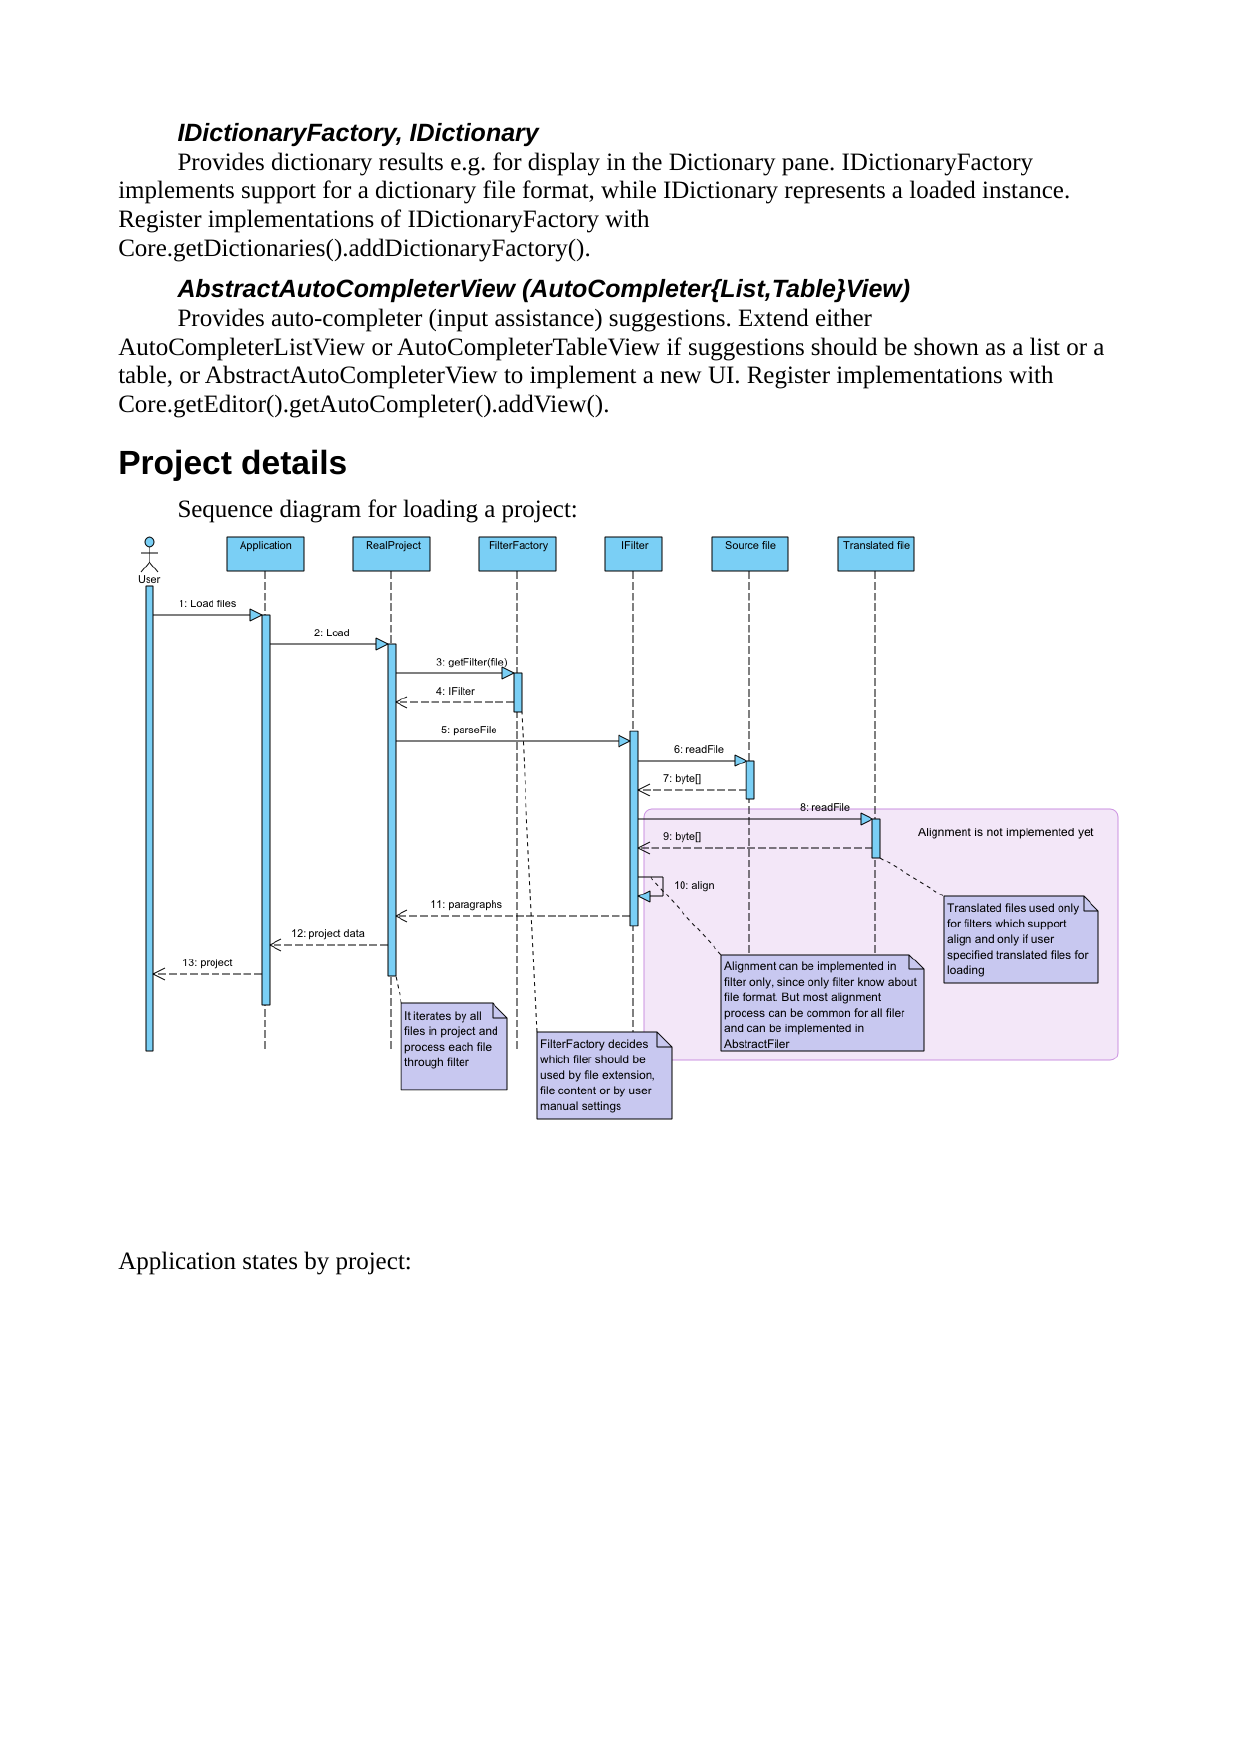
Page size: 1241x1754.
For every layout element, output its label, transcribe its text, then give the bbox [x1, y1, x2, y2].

text Application states by project: [118, 1246, 1122, 1275]
text Provides auto-completer (input assistance) suggestions. Extend either AutoCompleterListView or AutoCompleterTableView if suggestions should be shown as a list or a table, or AbstractAutoCompleterView to implement a new UI. Register implementations with Core.getEditor().getAutoCompleter().addView(). [118, 303, 1122, 418]
subtitle AbstractAutoCompleterView (AutoCompleter{List,Table}View) [177, 274, 1122, 303]
subtitle IDictionaryFactory, IDictionary [177, 118, 1122, 147]
subtitle Project details [118, 443, 1122, 482]
text Sequence diagram for loading a project: [118, 494, 1122, 523]
text Provides dictionary results e.g. for display in the Dictionary pane. IDictionaryFactory implements support for a dictionary file format, while IDictionary represents a loaded instance. Register implementations of IDictionaryFactory with Core.getDictionaries().addDictionaryFactory(). [118, 147, 1122, 262]
picture [118, 535, 1122, 1123]
